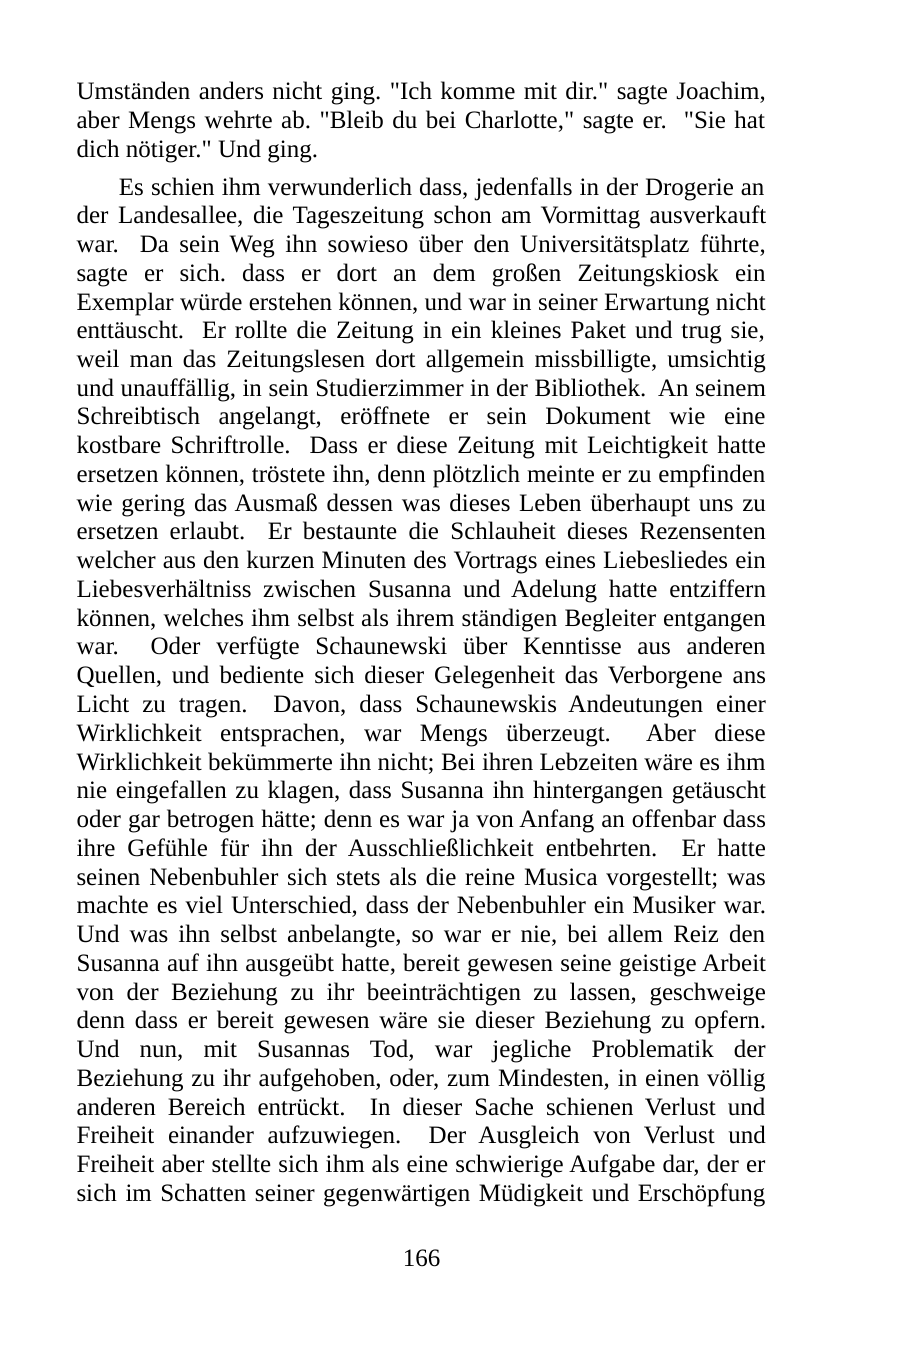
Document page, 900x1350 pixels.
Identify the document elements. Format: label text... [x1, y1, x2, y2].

text Umständen anders nicht ging. "Ich komme mit dir." sagte Joachim, aber Mengs wehrte ab. "Bleib du bei Charlotte," sagte er. "Sie hat dich nötiger." Und ging. [76, 76, 766, 163]
text Es schien ihm verwunderlich dass, jedenfalls in der Drogerie an der Landesallee, die Tageszeitung schon am Vormittag ausverkauft war. Da sein Weg ihn sowieso über den Universitätsplatz führte, sagte er sich. dass er dort an dem großen Zeitungskiosk ein Exemplar würde erstehen können, und war in seiner Erwartung nicht enttäuscht. Er rollte die Zeitung in ein kleines Paket und trug sie, weil man das Zeitungslesen dort allgemein missbilligte, umsichtig und unauffällig, in sein Studierzimmer in der Bibliothek. An seinem Schreibtisch angelangt, eröffnete er sein Dokument wie eine kostbare Schriftrolle. Dass er diese Zeitung mit Leichtigkeit hatte ersetzen können, tröstete ihn, denn plötzlich meinte er zu empfinden wie gering das Ausmaß dessen was dieses Leben überhaupt uns zu ersetzen erlaubt. Er bestaunte die Schlauheit dieses Rezensenten welcher aus den kurzen Minuten des Vortrags eines Liebesliedes ein Liebesverhältniss zwischen Susanna und Adelung hatte entziffern können, welches ihm selbst als ihrem ständigen Begleiter entgangen war. Oder verfügte Schaunewski über Kenntisse aus anderen Quellen, und bediente sich dieser Gelegenheit das Verborgene ans Licht zu tragen. Davon, dass Schaunewskis Andeutungen einer Wirklichkeit entsprachen, war Mengs überzeugt. Aber diese Wirklichkeit bekümmerte ihn nicht; Bei ihren Lebzeiten wäre es ihm nie eingefallen zu klagen, dass Susanna ihn hintergangen getäuscht oder gar betrogen hätte; denn es war ja von Anfang an offenbar dass ihre Gefühle für ihn der Ausschließlichkeit entbehrten. Er hatte seinen Nebenbuhler sich stets als die reine Musica vorgestellt; was machte es viel Unterschied, dass der Nebenbuhler ein Musiker war. Und was ihn selbst anbelangte, so war er nie, bei allem Reiz den Susanna auf ihn ausgeübt hatte, bereit gewesen seine geistige Arbeit von der Beziehung zu ihr beeinträchtigen zu lassen, geschweige denn dass er bereit gewesen wäre sie dieser Beziehung zu opfern. Und nun, mit Susannas Tod, war jegliche Problematik der Beziehung zu ihr aufgehoben, oder, zum Mindesten, in einen völlig anderen Bereich entrückt. In dieser Sache schienen Verlust und Freiheit einander aufzuwiegen. Der Ausgleich von Verlust und Freiheit aber stellte sich ihm als eine schwierige Aufgabe dar, der er sich im Schatten seiner gegenwärtigen Müdigkeit und Erschöpfung [76, 172, 766, 1207]
